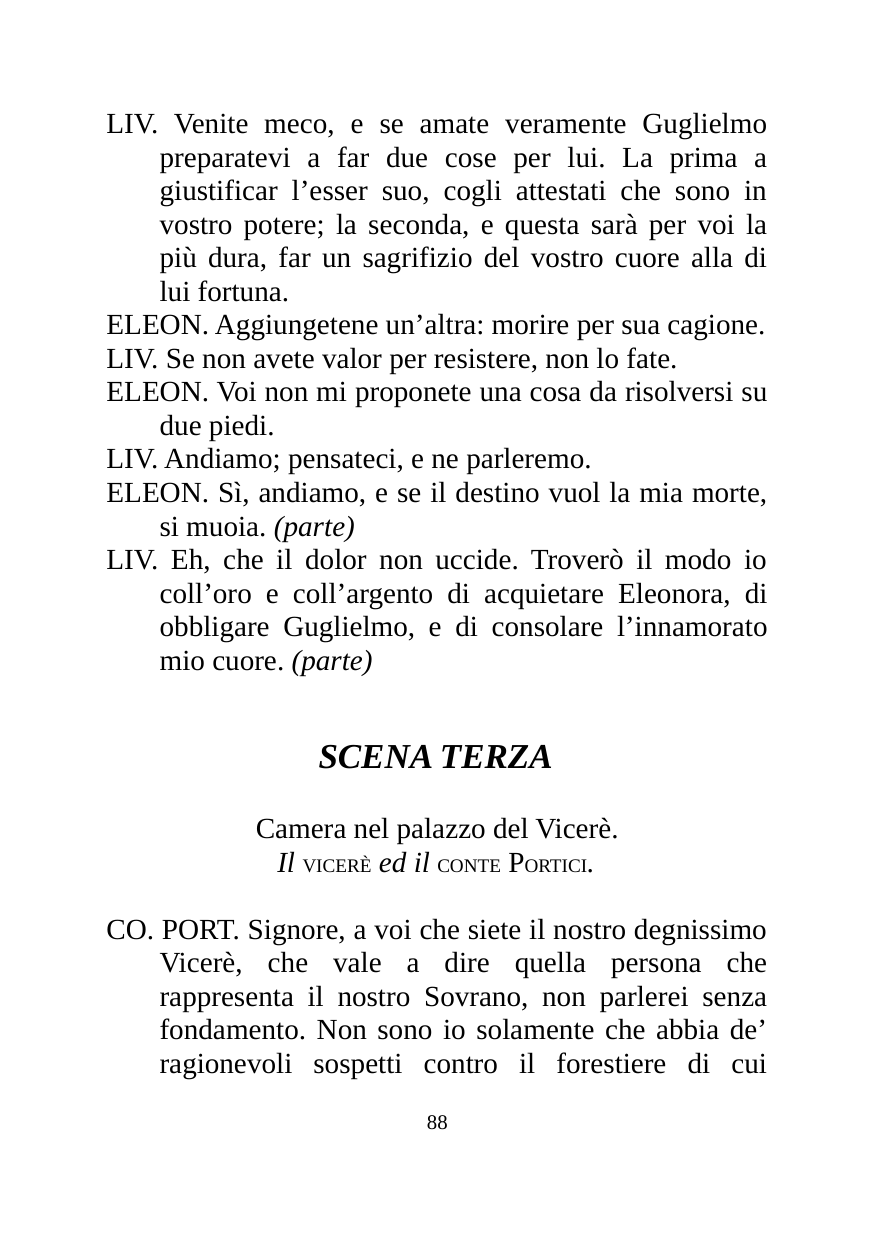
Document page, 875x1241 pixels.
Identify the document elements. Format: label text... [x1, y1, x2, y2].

text ELEON. Aggiungetene un’altra: morire per sua cagione. [106, 307, 768, 341]
text LIV. Eh, che il dolor non uccide. Troverò il modo io coll’oro e coll’argento di acquietare Eleonora, di obbligare Guglielmo, e di consolare l’innamorato mio cuore. (parte) [106, 542, 768, 676]
text ELEON. Sì, andiamo, e se il destino vuol la mia morte, si muoia. (parte) [106, 475, 768, 542]
text CO. PORT. Signore, a voi che siete il nostro degnissimo Vicerè, che vale a dire quella persona che rappresenta il nostro Sovrano, non parlerei senza fondamento. Non sono io solamente che abbia de’ ragionevoli sospetti contro il forestiere di cui [106, 912, 768, 1079]
text Il vicerè ed il conte Portici. [106, 845, 768, 878]
text LIV. Andiamo; pensateci, e ne parleremo. [106, 442, 768, 475]
text LIV. Venite meco, e se amate veramente Guglielmo preparatevi a far due cose per lui. La prima a giustificar l’esser suo, cogli attestati che sono in vostro potere; la seconda, e questa sarà per voi la più dura, far un sagrifizio del vostro cuore alla di lui fortuna. [106, 106, 768, 307]
subtitle SCENA TERZA [106, 736, 768, 776]
text Camera nel palazzo del Vicerè. [106, 811, 768, 845]
text ELEON. Voi non mi proponete una cosa da risolversi su due piedi. [106, 374, 768, 442]
text LIV. Se non avete valor per resistere, non lo fate. [106, 341, 768, 374]
